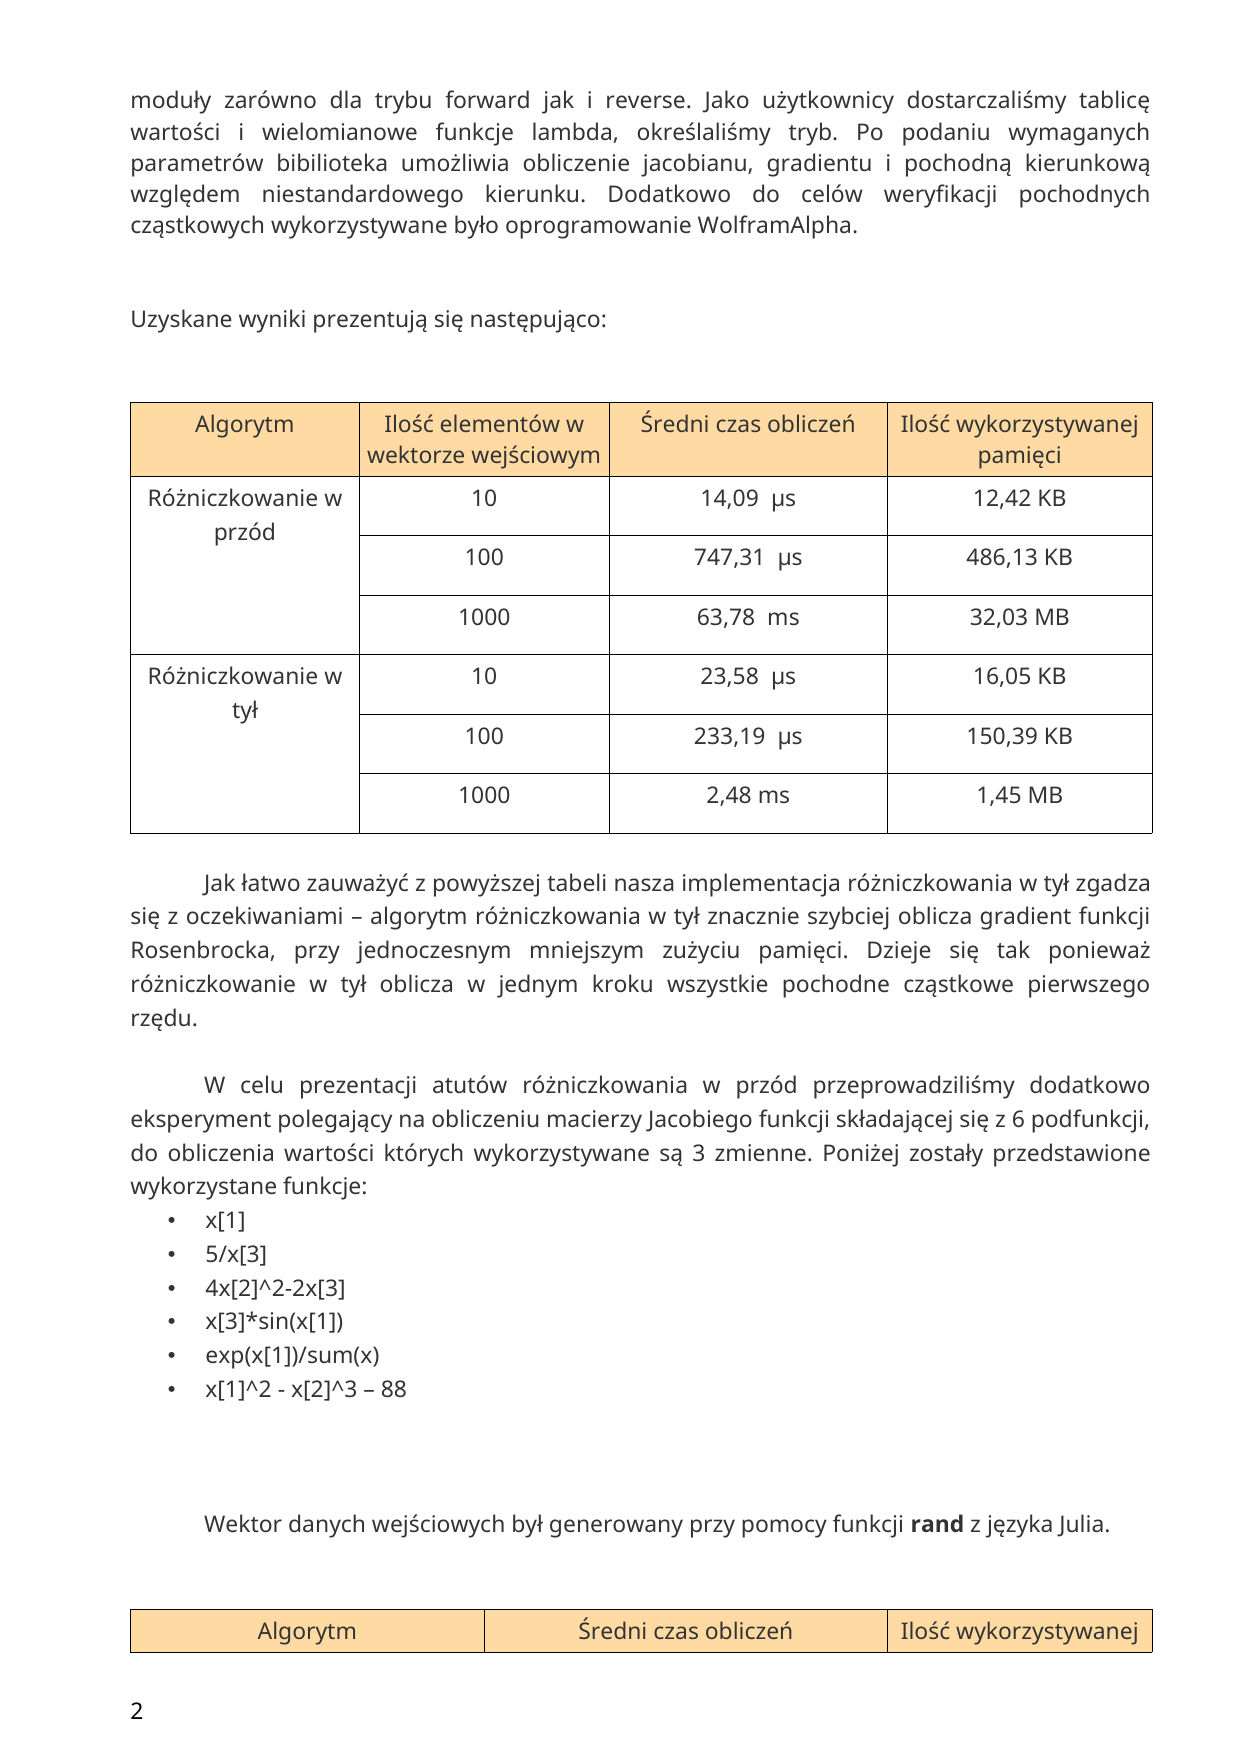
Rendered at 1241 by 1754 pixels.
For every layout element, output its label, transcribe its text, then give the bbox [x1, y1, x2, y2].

table_cell 100 [360, 715, 609, 773]
table_cell Różniczkowanie w tył [131, 655, 359, 833]
list exp(x[1])/sum(x) [168, 1339, 1152, 1370]
table_cell 32,03 MB [888, 596, 1152, 654]
list x[1] [168, 1204, 1152, 1235]
table_cell 1,45 MB [888, 774, 1152, 833]
table_header Ilość wykorzystywanej pamięci [888, 403, 1152, 476]
list 4x[2]^2-2x[3] [168, 1272, 1152, 1303]
table_cell 486,13 KB [888, 536, 1152, 595]
table_cell Różniczkowanie w przód [131, 477, 359, 654]
table_header Ilość elementów w wektorze wejściowym [360, 403, 609, 476]
table_header Algorytm [131, 1610, 484, 1652]
table_cell 10 [360, 477, 609, 535]
table_cell 14,09 μs [610, 477, 887, 535]
list x[3]*sin(x[1]) [168, 1305, 1152, 1337]
text Wektor danych wejściowych był generowany przy pomocy funkcji rand z języka Julia. [130, 1508, 1152, 1539]
table_cell 150,39 KB [888, 715, 1152, 773]
table_cell 2,48 ms [610, 774, 887, 833]
table_cell 23,58 μs [610, 655, 887, 714]
table_cell 1000 [360, 774, 609, 833]
text moduły zarówno dla trybu forward jak i reverse. Jako użytkownicy dostarczaliśmy tablicę wartości i wielomianowe funkcje lambda, określaliśmy tryb. Po podaniu wymaganych parametrów bibilioteka umożliwia obliczenie jacobianu, gradientu i pochodną kierunkową względem niestandardowego kierunku. Dodatkowo do celów weryfikacji pochodnych cząstkowych wykorzystywane było oprogramowanie WolframAlpha. [130, 84, 1152, 241]
table_header Średni czas obliczeń [610, 403, 887, 476]
table_header Ilość wykorzystywanej [888, 1610, 1152, 1652]
table_cell 747,31 μs [610, 536, 887, 595]
table_cell 1000 [360, 596, 609, 654]
table_header Algorytm [131, 403, 359, 476]
list 5/x[3] [168, 1238, 1152, 1269]
table_cell 63,78 ms [610, 596, 887, 654]
table_cell 233,19 μs [610, 715, 887, 773]
text Uzyskane wyniki prezentują się następująco: [130, 303, 1152, 334]
table_cell 10 [360, 655, 609, 714]
text W celu prezentacji atutów różniczkowania w przód przeprowadziliśmy dodatkowo eksperyment polegający na obliczeniu macierzy Jacobiego funkcji składającej się z 6 podfunkcji, do obliczenia wartości których wykorzystywane są 3 zmienne. Poniżej zostały przedstawione wykorzystane funkcje: [130, 1069, 1152, 1202]
table_cell 12,42 KB [888, 477, 1152, 535]
table_cell 100 [360, 536, 609, 595]
table_cell 16,05 KB [888, 655, 1152, 714]
table_header Średni czas obliczeń [485, 1610, 887, 1652]
text Jak łatwo zauważyć z powyższej tabeli nasza implementacja różniczkowania w tył zgadza się z oczekiwaniami – algorytm różniczkowania w tył znacznie szybciej oblicza gradient funkcji Rosenbrocka, przy jednoczesnym mniejszym zużyciu pamięci. Dzieje się tak ponieważ różniczkowanie w tył oblicza w jednym kroku wszystkie pochodne cząstkowe pierwszego rzędu. [130, 867, 1152, 1033]
list x[1]^2 - x[2]^3 – 88 [168, 1373, 1152, 1404]
